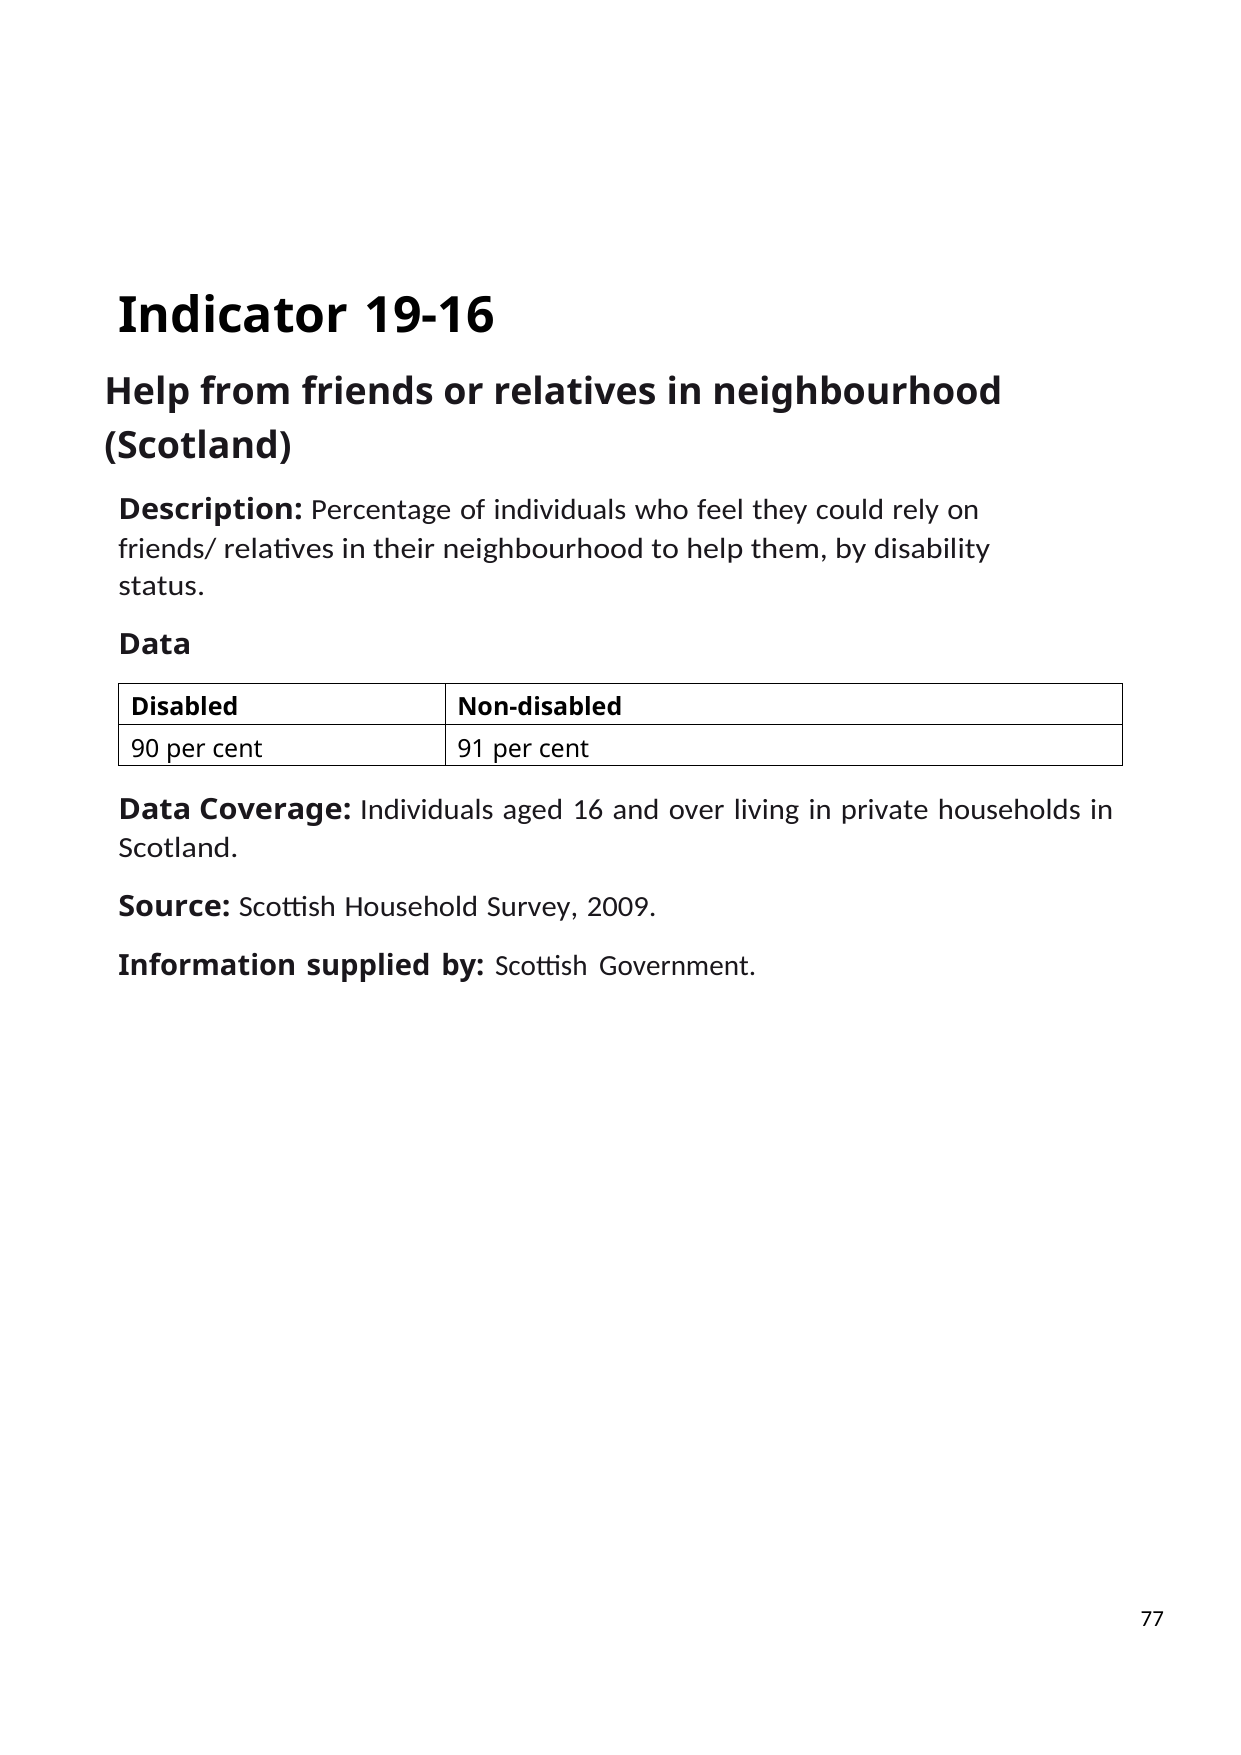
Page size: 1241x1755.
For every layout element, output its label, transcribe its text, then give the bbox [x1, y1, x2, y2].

subtitle Help from friends or relatives in neighbourhood (Scotland) [104, 364, 1079, 469]
table_cell 90 per cent [119, 725, 445, 765]
table_header Disabled [119, 684, 445, 724]
text Information supplied by: Scottish Government. [118, 944, 1163, 984]
text Data Coverage: Individuals aged 16 and over living in private households in Scotland. [118, 788, 1126, 865]
text Description: Percentage of individuals who feel they could rely on friends/ relatives in their neighbourhood to help them, by disability status. [118, 489, 1077, 603]
table_cell 91 per cent [446, 725, 1122, 765]
subtitle Indicator 19-16 [118, 279, 1163, 347]
text Source: Scottish Household Survey, 2009. [118, 885, 1163, 924]
subtitle Data [118, 623, 1163, 663]
table_header Non-disabled [446, 684, 1122, 724]
